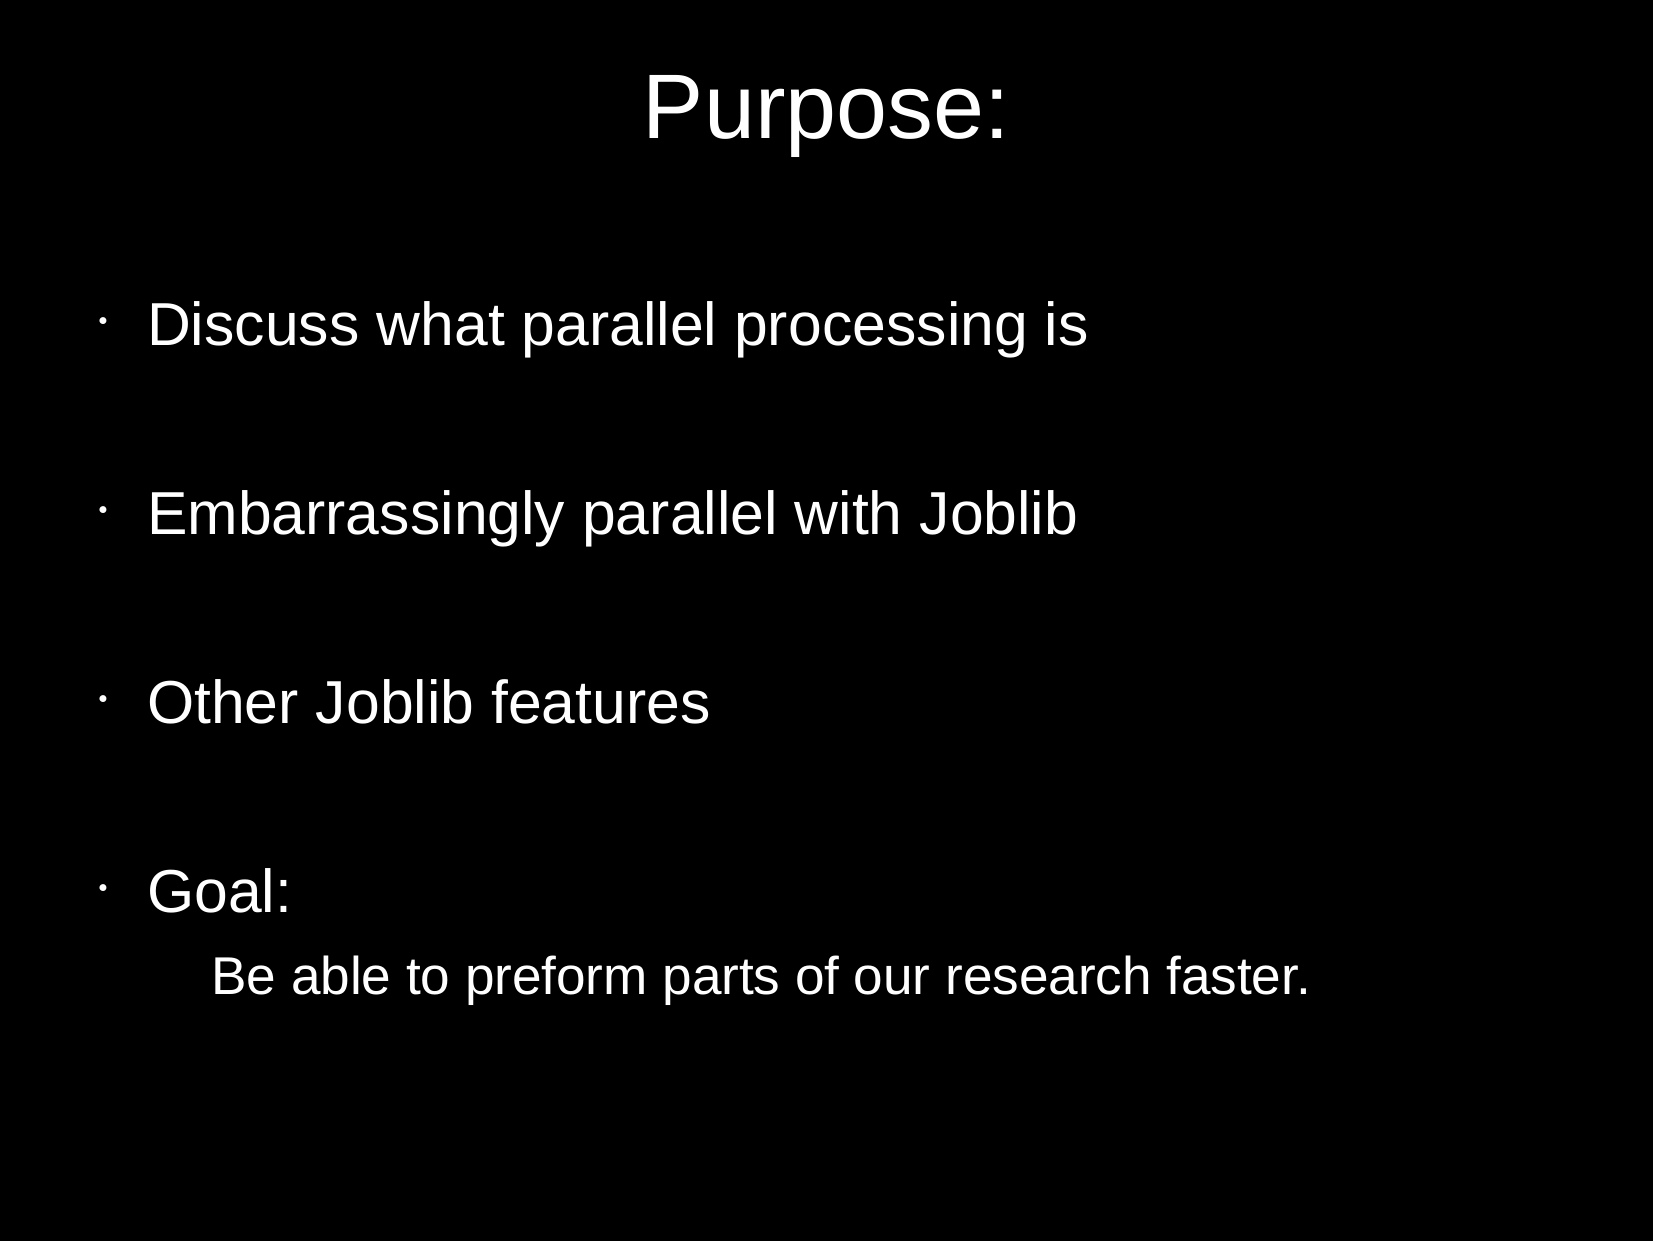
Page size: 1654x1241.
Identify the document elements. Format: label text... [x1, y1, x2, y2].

list Discuss what parallel processing is Embarrassingly parallel with Joblib Other Joblib features Goal: Be able to preform parts of our research faster. [82, 290, 1571, 1010]
title Purpose: [82, 49, 1571, 166]
